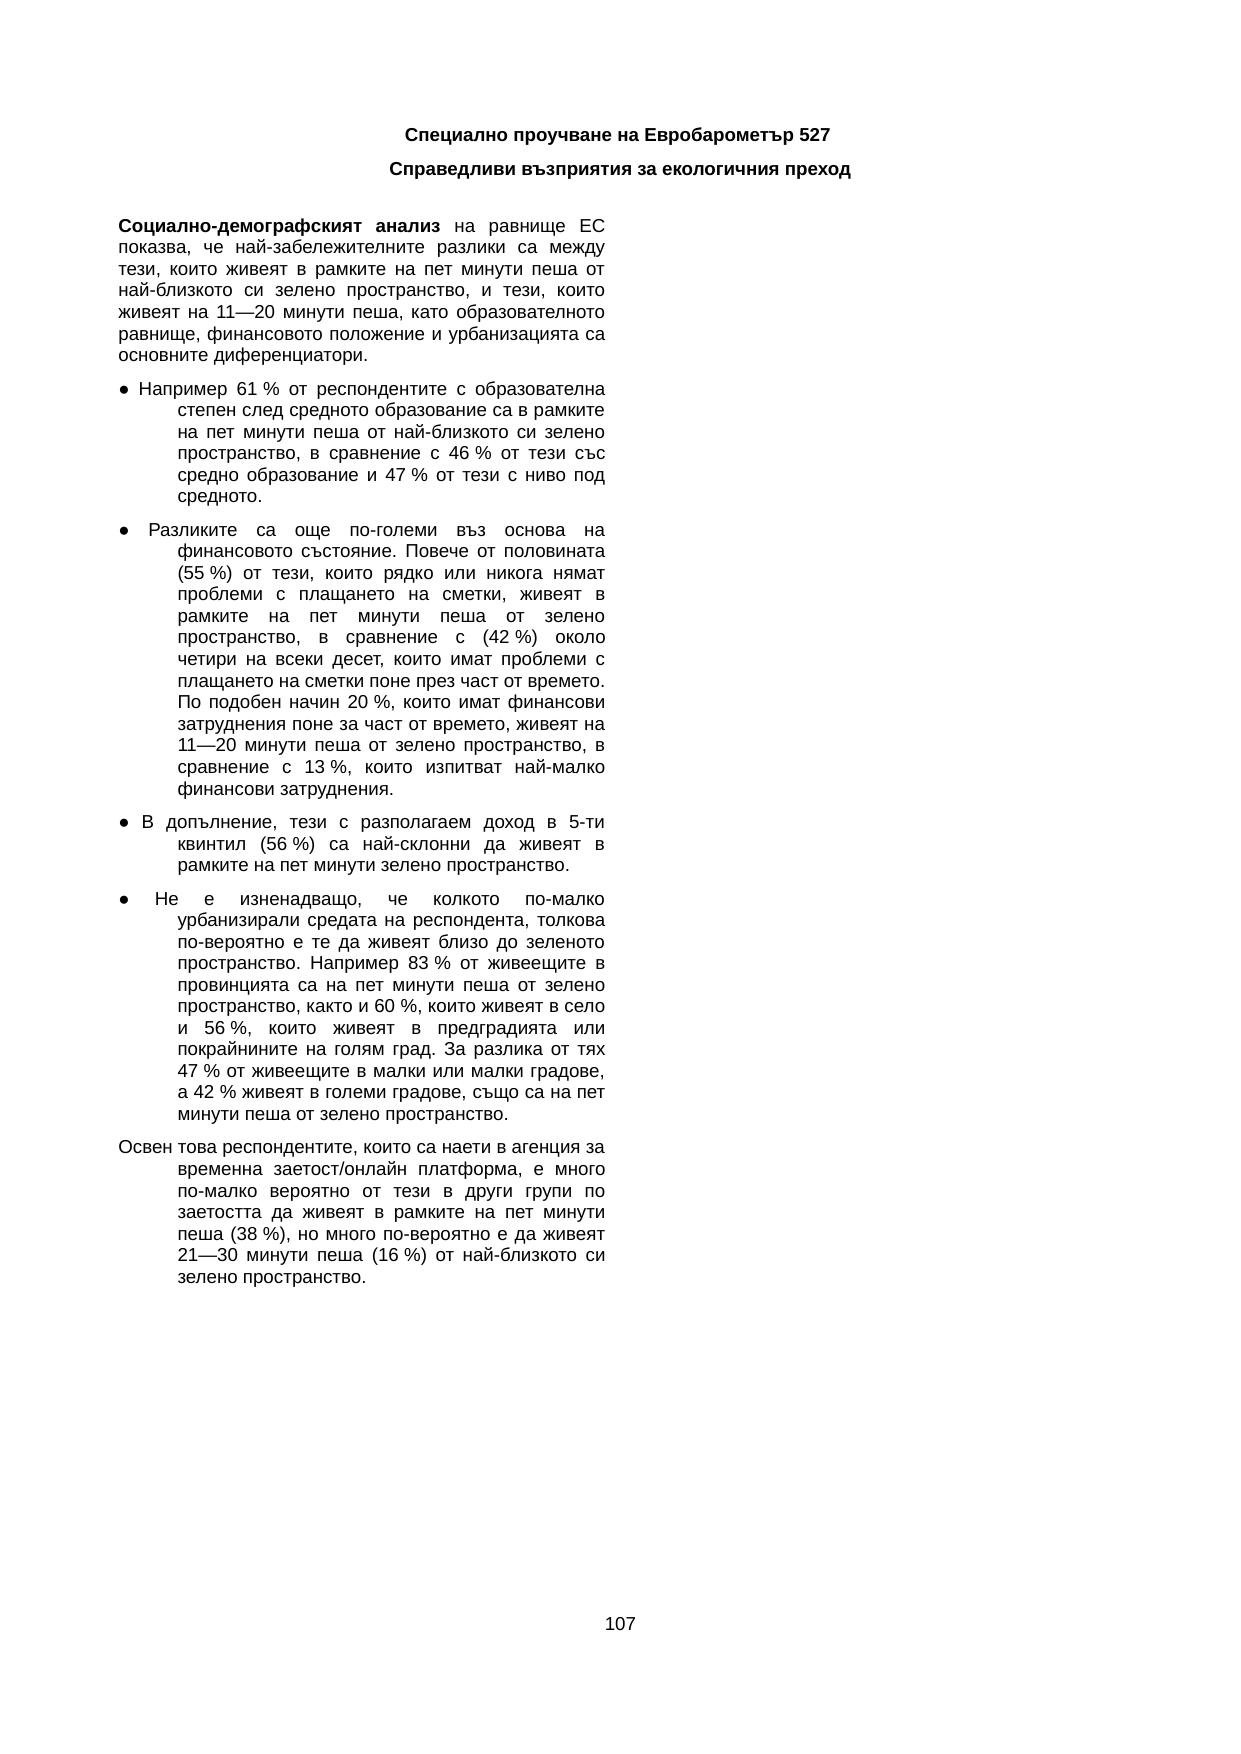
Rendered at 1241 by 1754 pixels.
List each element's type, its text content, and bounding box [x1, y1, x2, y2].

text Освен това респондентите, които са наети в агенция за временна заетост/онлайн платформа, е много по-малко вероятно от тези в други групи по заетостта да живеят в рамките на пет минути пеша (38 %), но много по-вероятно е да живеят 21—30 минути пеша (16 %) от най-близкото си зелено пространство. [118, 1136, 605, 1287]
text ● Например 61 % от респондентите с образователна степен след средното образование са в рамките на пет минути пеша от най-близкото си зелено пространство, в сравнение с 46 % от тези със средно образование и 47 % от тези с ниво под средното. [118, 377, 605, 507]
text ● Разликите са още по-големи въз основа на финансовото състояние. Повече от половината (55 %) от тези, които рядко или никога нямат проблеми с плащането на сметки, живеят в рамките на пет минути пеша от зелено пространство, в сравнение с (42 %) около четири на всеки десет, които имат проблеми с плащането на сметки поне през част от времето. По подобен начин 20 %, които имат финансови затруднения поне за част от времето, живеят на 11—20 минути пеша от зелено пространство, в сравнение с 13 %, които изпитват най-малко финансови затруднения. [118, 518, 605, 799]
text ● Не е изненадващо, че колкото по-малко урбанизирали средата на респондента, толкова по-вероятно е те да живеят близо до зеленото пространство. Например 83 % от живеещите в провинцията са на пет минути пеша от зелено пространство, както и 60 %, които живеят в село и 56 %, които живеят в предградията или покрайнините на голям град. За разлика от тях 47 % от живеещите в малки или малки градове, а 42 % живеят в големи градове, също са на пет минути пеша от зелено пространство. [118, 887, 605, 1124]
text ● В допълнение, тези с разполагаем доход в 5-ти квинтил (56 %) са най-склонни да живеят в рамките на пет минути зелено пространство. [118, 811, 605, 875]
text Социално-демографският анализ на равнище ЕС показва, че най-забележителните разлики са между тези, които живеят в рамките на пет минути пеша от най-близкото си зелено пространство, и тези, които живеят на 11—20 минути пеша, като образователното равнище, финансовото положение и урбанизацията са основните диференциатори. [118, 214, 605, 365]
